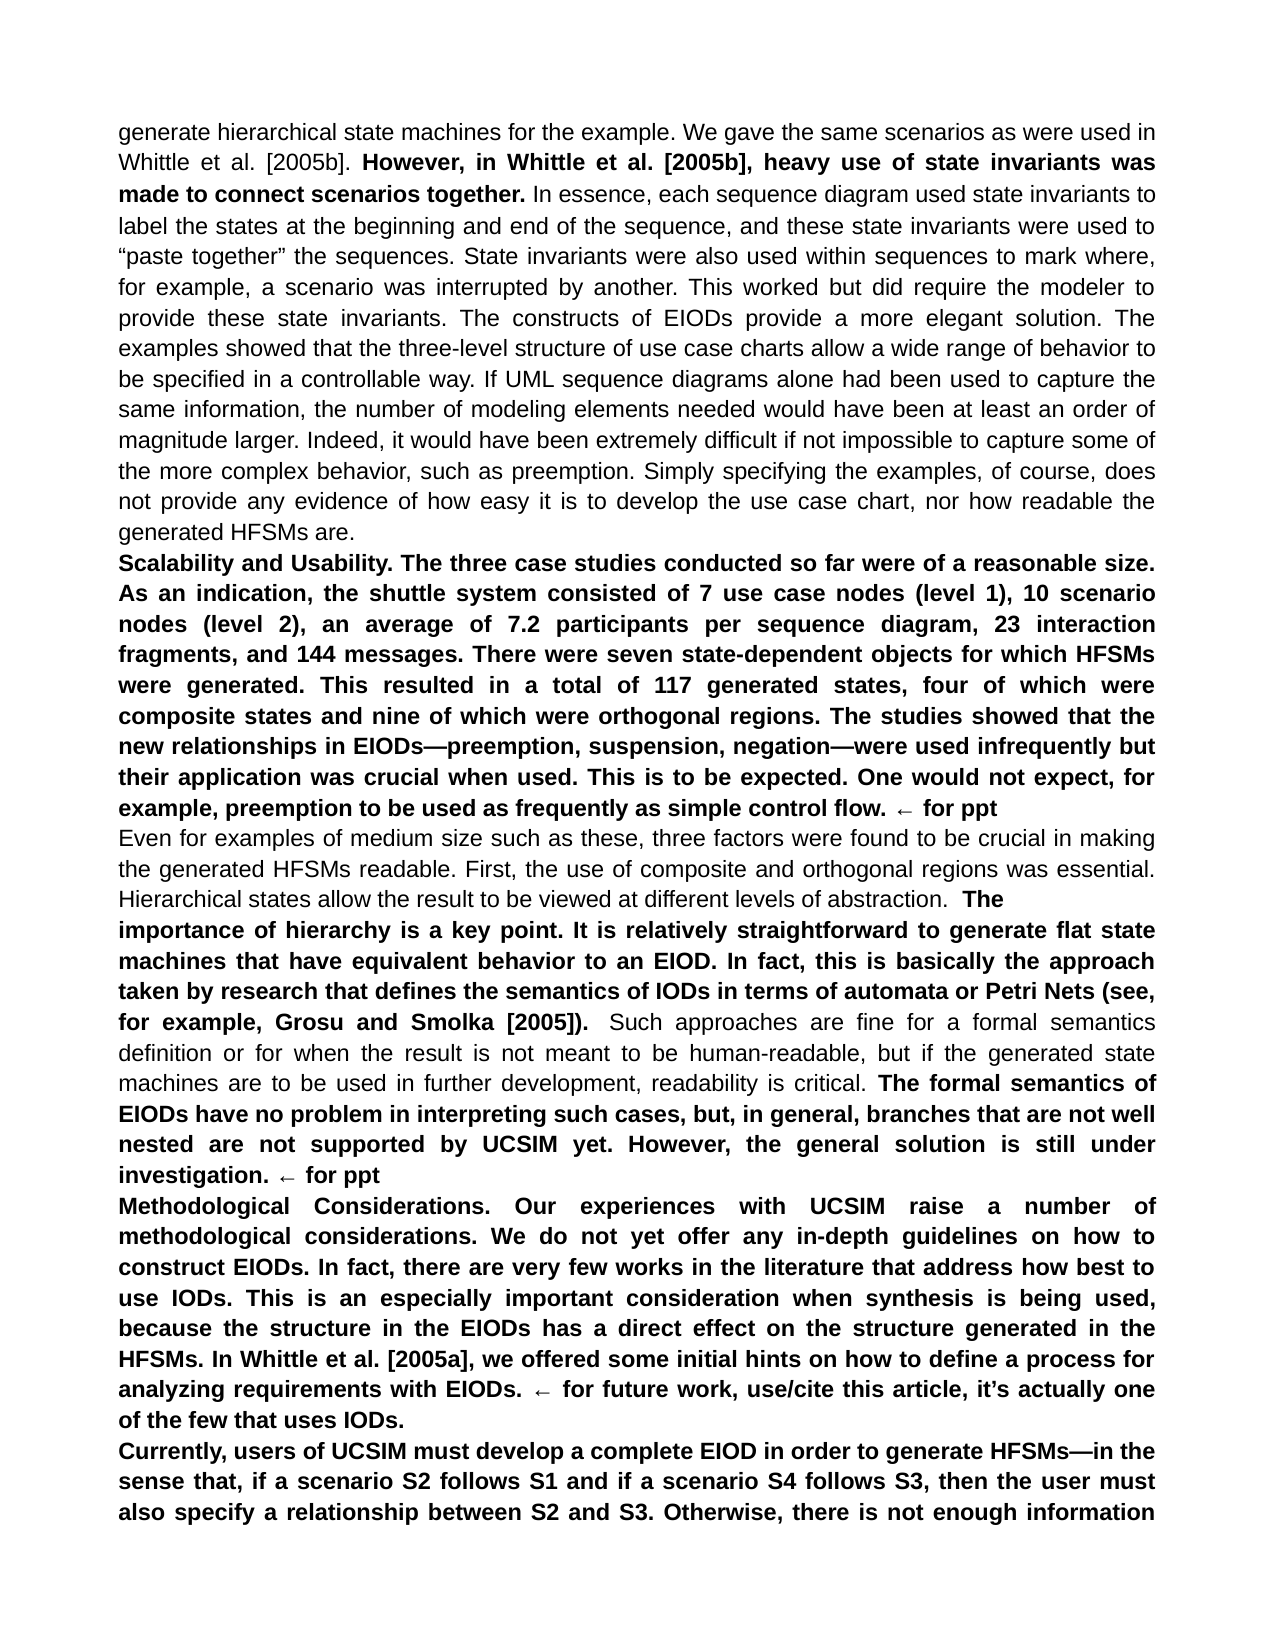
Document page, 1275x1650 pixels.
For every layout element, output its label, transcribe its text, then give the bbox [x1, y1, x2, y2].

text Currently, users of UCSIM must develop a complete EIOD in order to generate HFSMs—in the sense that, if a scenario S2 follows S1 and if a scenario S4 follows S3, then the user must also specify a relationship between S2 and S3. Otherwise, there is not enough information [118, 1437, 1157, 1525]
text Methodological Considerations. Our experiences with UCSIM raise a number of methodological considerations. We do not yet offer any in-depth guidelines on how to construct EIODs. In fact, there are very few works in the literature that address how best to use IODs. This is an especially important consideration when synthesis is being used, because the structure in the EIODs has a direct effect on the structure generated in the HFSMs. In Whittle et al. [2005a], we offered some initial hints on how to define a process for analyzing requirements with EIODs. ← for future work, use/cite this article, it’s actually one of the few that uses IODs. [118, 1192, 1157, 1433]
text importance of hierarchy is a key point. It is relatively straightforward to generate flat state machines that have equivalent behavior to an EIOD. In fact, this is basically the approach taken by research that defines the semantics of IODs in terms of automata or Petri Nets (see, for example, Grosu and Smolka [2005]). Such approaches are fine for a formal semantics definition or for when the result is not meant to be human-readable, but if the generated state machines are to be used in further development, readability is critical. The formal semantics of EIODs have no problem in interpreting such cases, but, in general, branches that are not well nested are not supported by UCSIM yet. However, the general solution is still under investigation. ← for ppt [118, 916, 1157, 1188]
text Even for examples of medium size such as these, three factors were found to be crucial in making the generated HFSMs readable. First, the use of composite and orthogonal regions was essential. Hierarchical states allow the result to be viewed at different levels of abstraction. The [118, 824, 1157, 913]
text generate hierarchical state machines for the example. We gave the same scenarios as were used in Whittle et al. [2005b]. However, in Whittle et al. [2005b], heavy use of state invariants was made to connect scenarios together. In essence, each sequence diagram used state invariants to label the states at the beginning and end of the sequence, and these state invariants were used to “paste together” the sequences. State invariants were also used within sequences to mark where, for example, a scenario was interrupted by another. This worked but did require the modeler to provide these state invariants. The constructs of EIODs provide a more elegant solution. The examples showed that the three-level structure of use case charts allow a wide range of behavior to be specified in a controllable way. If UML sequence diagrams alone had been used to capture the same information, the number of modeling elements needed would have been at least an order of magnitude larger. Indeed, it would have been extremely difficult if not impossible to capture some of the more complex behavior, such as preemption. Simply specifying the examples, of course, does not provide any evidence of how easy it is to develop the use case chart, nor how readable the generated HFSMs are. [118, 118, 1157, 545]
text Scalability and Usability. The three case studies conducted so far were of a reasonable size. As an indication, the shuttle system consisted of 7 use case nodes (level 1), 10 scenario nodes (level 2), an average of 7.2 participants per sequence diagram, 23 interaction fragments, and 144 messages. There were seven state-dependent objects for which HFSMs were generated. This resulted in a total of 117 generated states, four of which were composite states and nine of which were orthogonal regions. The studies showed that the new relationships in EIODs—preemption, suspension, negation—were used infrequently but their application was crucial when used. This is to be expected. One would not expect, for example, preemption to be used as frequently as simple control flow. ← for ppt [118, 549, 1157, 821]
